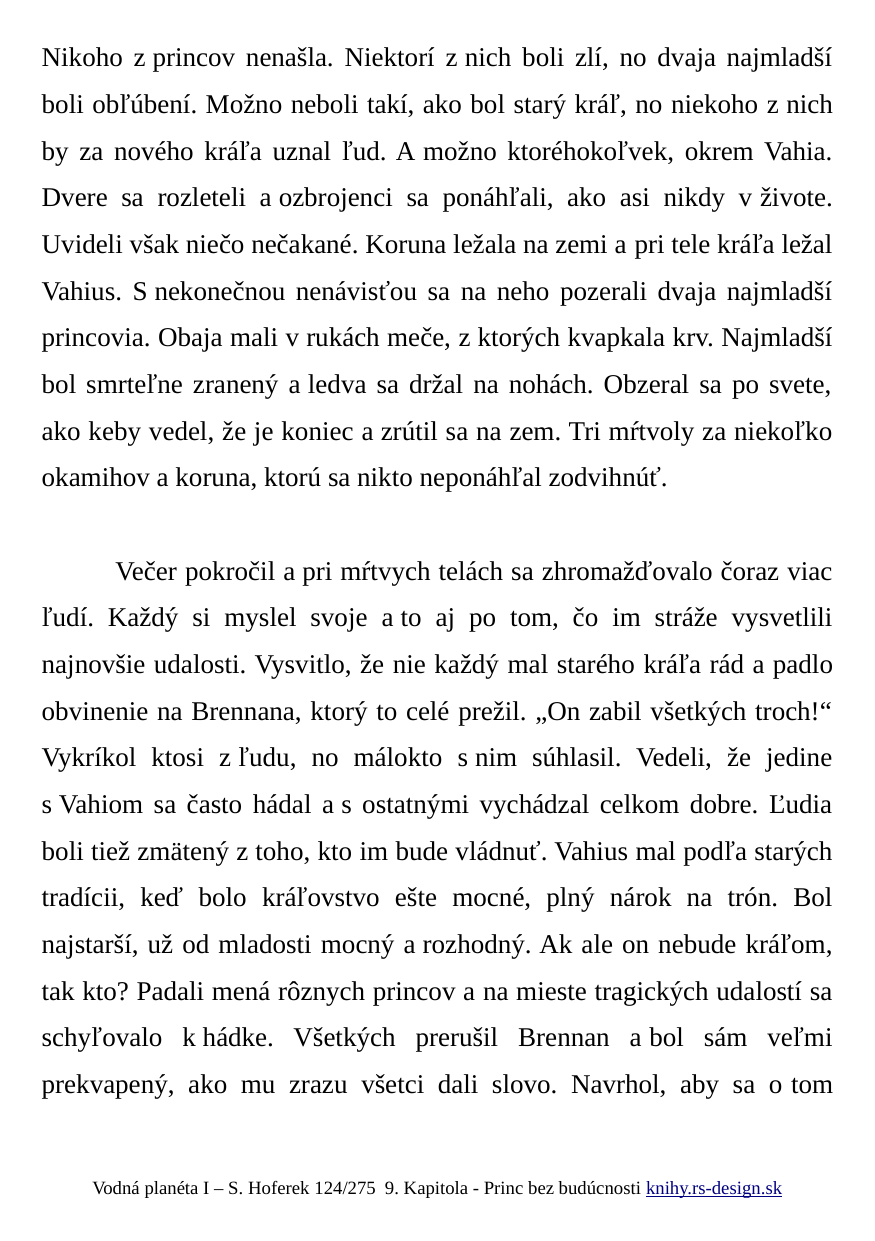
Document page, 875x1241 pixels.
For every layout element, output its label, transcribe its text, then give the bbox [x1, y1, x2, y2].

text Večer pokročil a pri mŕtvych telách sa zhromažďovalo čoraz viac ľudí. Každý si myslel svoje a to aj po tom, čo im stráže vysvetlili najnovšie udalosti. Vysvitlo, že nie každý mal starého kráľa rád a padlo obvinenie na Brennana, ktorý to celé prežil. „On zabil všetkých troch!“ Vykríkol ktosi z ľudu, no málokto s nim súhlasil. Vedeli, že jedine s Vahiom sa často hádal a s ostatnými vychádzal celkom dobre. Ľudia boli tiež zmätený z toho, kto im bude vládnuť. Vahius mal podľa starých tradícii, keď bolo kráľovstvo ešte mocné, plný nárok na trón. Bol najstarší, už od mladosti mocný a rozhodný. Ak ale on nebude kráľom, tak kto? Padali mená rôznych princov a na mieste tragických udalostí sa schyľovalo k hádke. Všetkých prerušil Brennan a bol sám veľmi prekvapený, ako mu zrazu všetci dali slovo. Navrhol, aby sa o tom [41, 555, 833, 1099]
text Nikoho z princov nenašla. Niektorí z nich boli zlí, no dvaja najmladší boli obľúbení. Možno neboli takí, ako bol starý kráľ, no niekoho z nich by za nového kráľa uznal ľud. A možno ktoréhokoľvek, okrem Vahia. Dvere sa rozleteli a ozbrojenci sa ponáhľali, ako asi nikdy v živote. Uvideli však niečo nečakané. Koruna ležala na zemi a pri tele kráľa ležal Vahius. S nekonečnou nenávisťou sa na neho pozerali dvaja najmladší princovia. Obaja mali v rukách meče, z ktorých kvapkala krv. Najmladší bol smrteľne zranený a ledva sa držal na nohách. Obzeral sa po svete, ako keby vedel, že je koniec a zrútil sa na zem. Tri mŕtvoly za niekoľko okamihov a koruna, ktorú sa nikto neponáhľal zodvihnúť. [41, 41, 833, 492]
